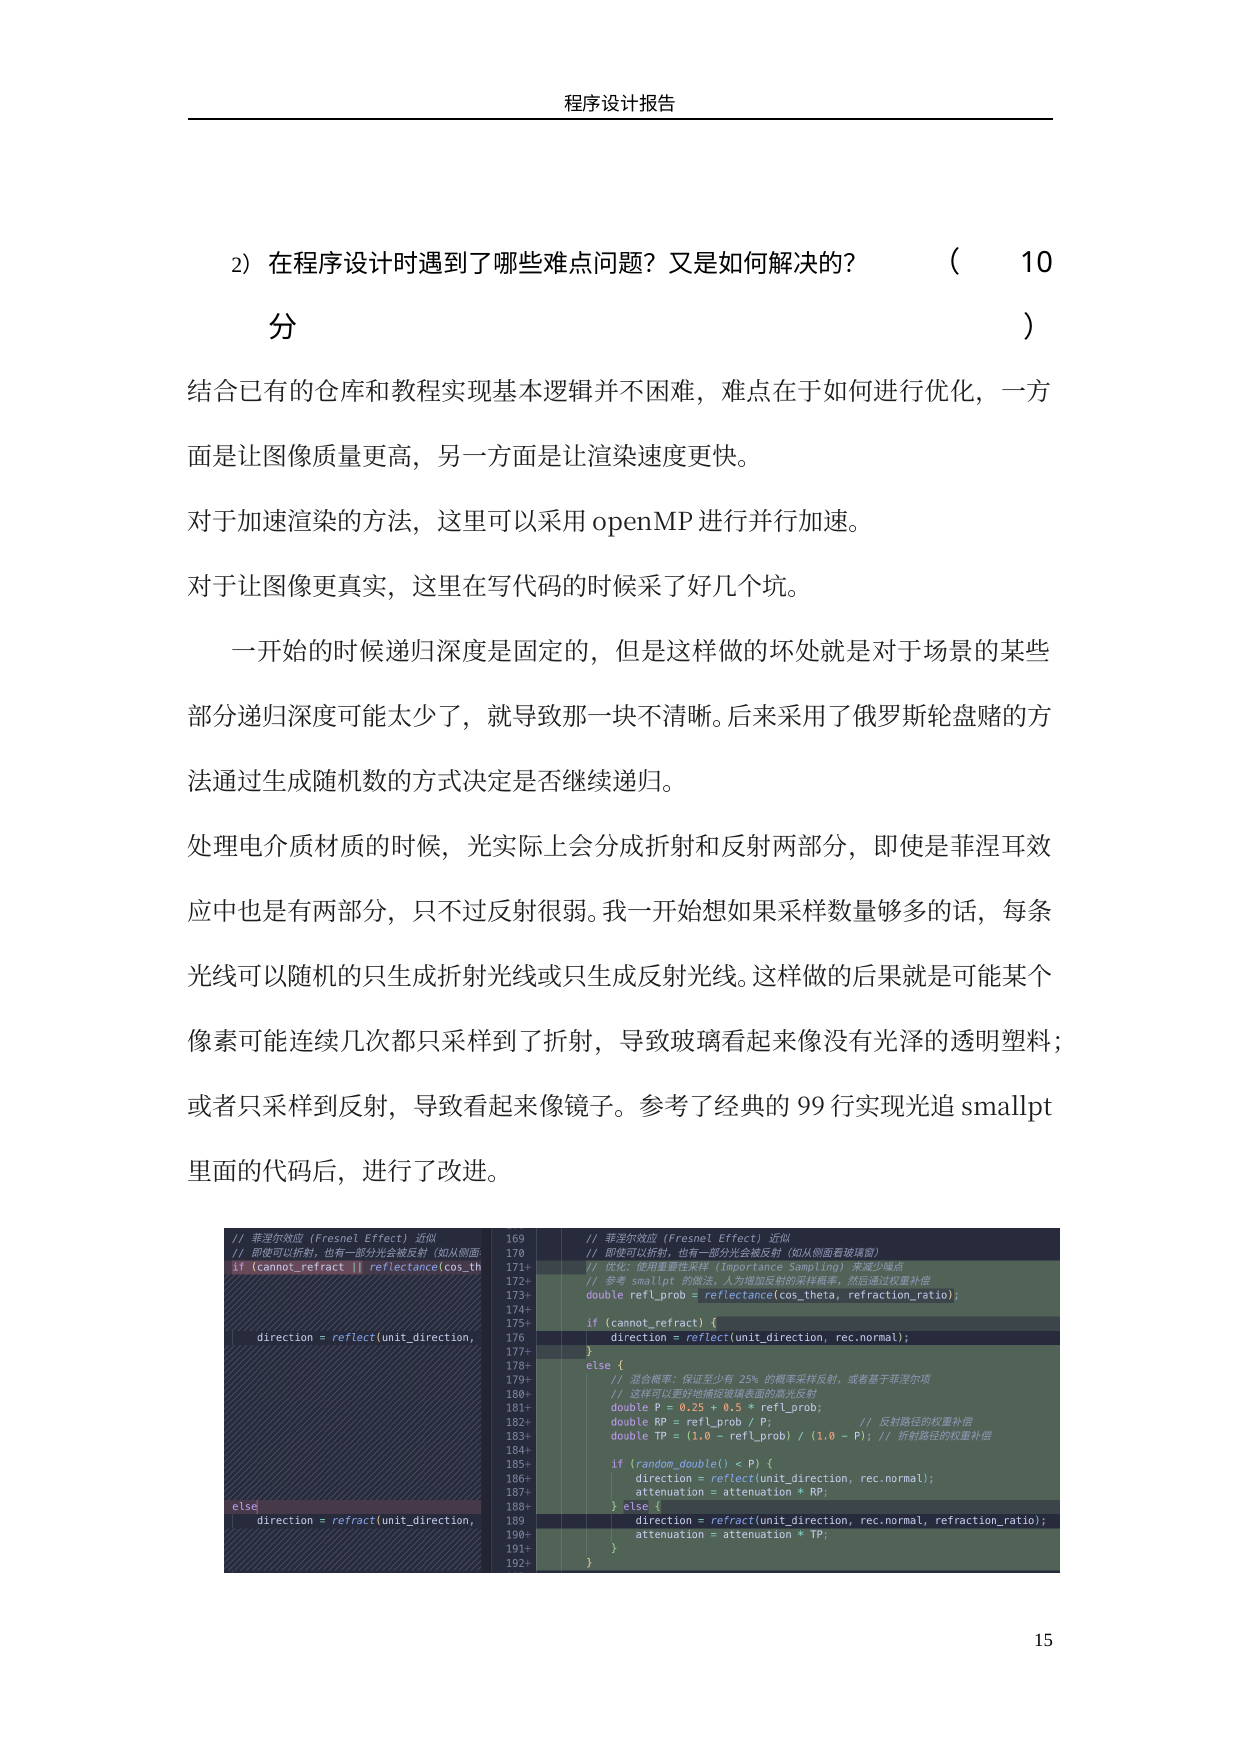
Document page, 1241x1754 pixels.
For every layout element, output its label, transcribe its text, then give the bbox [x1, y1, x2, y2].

list 在程序设计时遇到了哪些难点问题？又是如何解决的？ （10分） [231, 227, 1053, 357]
text 结合已有的仓库和教程实现基本逻辑并不困难，难点在于如何进行优化，一方面是让图像质量更高，另一方面是让渲染速度更快。 [187, 357, 1053, 487]
text 处理电介质材质的时候，光实际上会分成折射和反射两部分，即使是菲涅耳效应中也是有两部分，只不过反射很弱。我一开始想如果采样数量够多的话，每条光线可以随机的只生成折射光线或只生成反射光线。这样做的后果就是可能某个像素可能连续几次都只采样到了折射，导致玻璃看起来像没有光泽的透明塑料；或者只采样到反射，导致看起来像镜子。参考了经典的99行实现光追smallpt里面的代码后，进行了改进。 [187, 812, 1053, 1202]
picture [224, 1228, 1060, 1573]
text 对于让图像更真实，这里在写代码的时候采了好几个坑。 一开始的时候递归深度是固定的，但是这样做的坏处就是对于场景的某些部分递归深度可能太少了，就导致那一块不清晰。后来采用了俄罗斯轮盘赌的方法通过生成随机数的方式决定是否继续递归。 [187, 552, 1053, 812]
text 对于加速渲染的方法，这里可以采用openMP进行并行加速。 [187, 487, 1053, 552]
